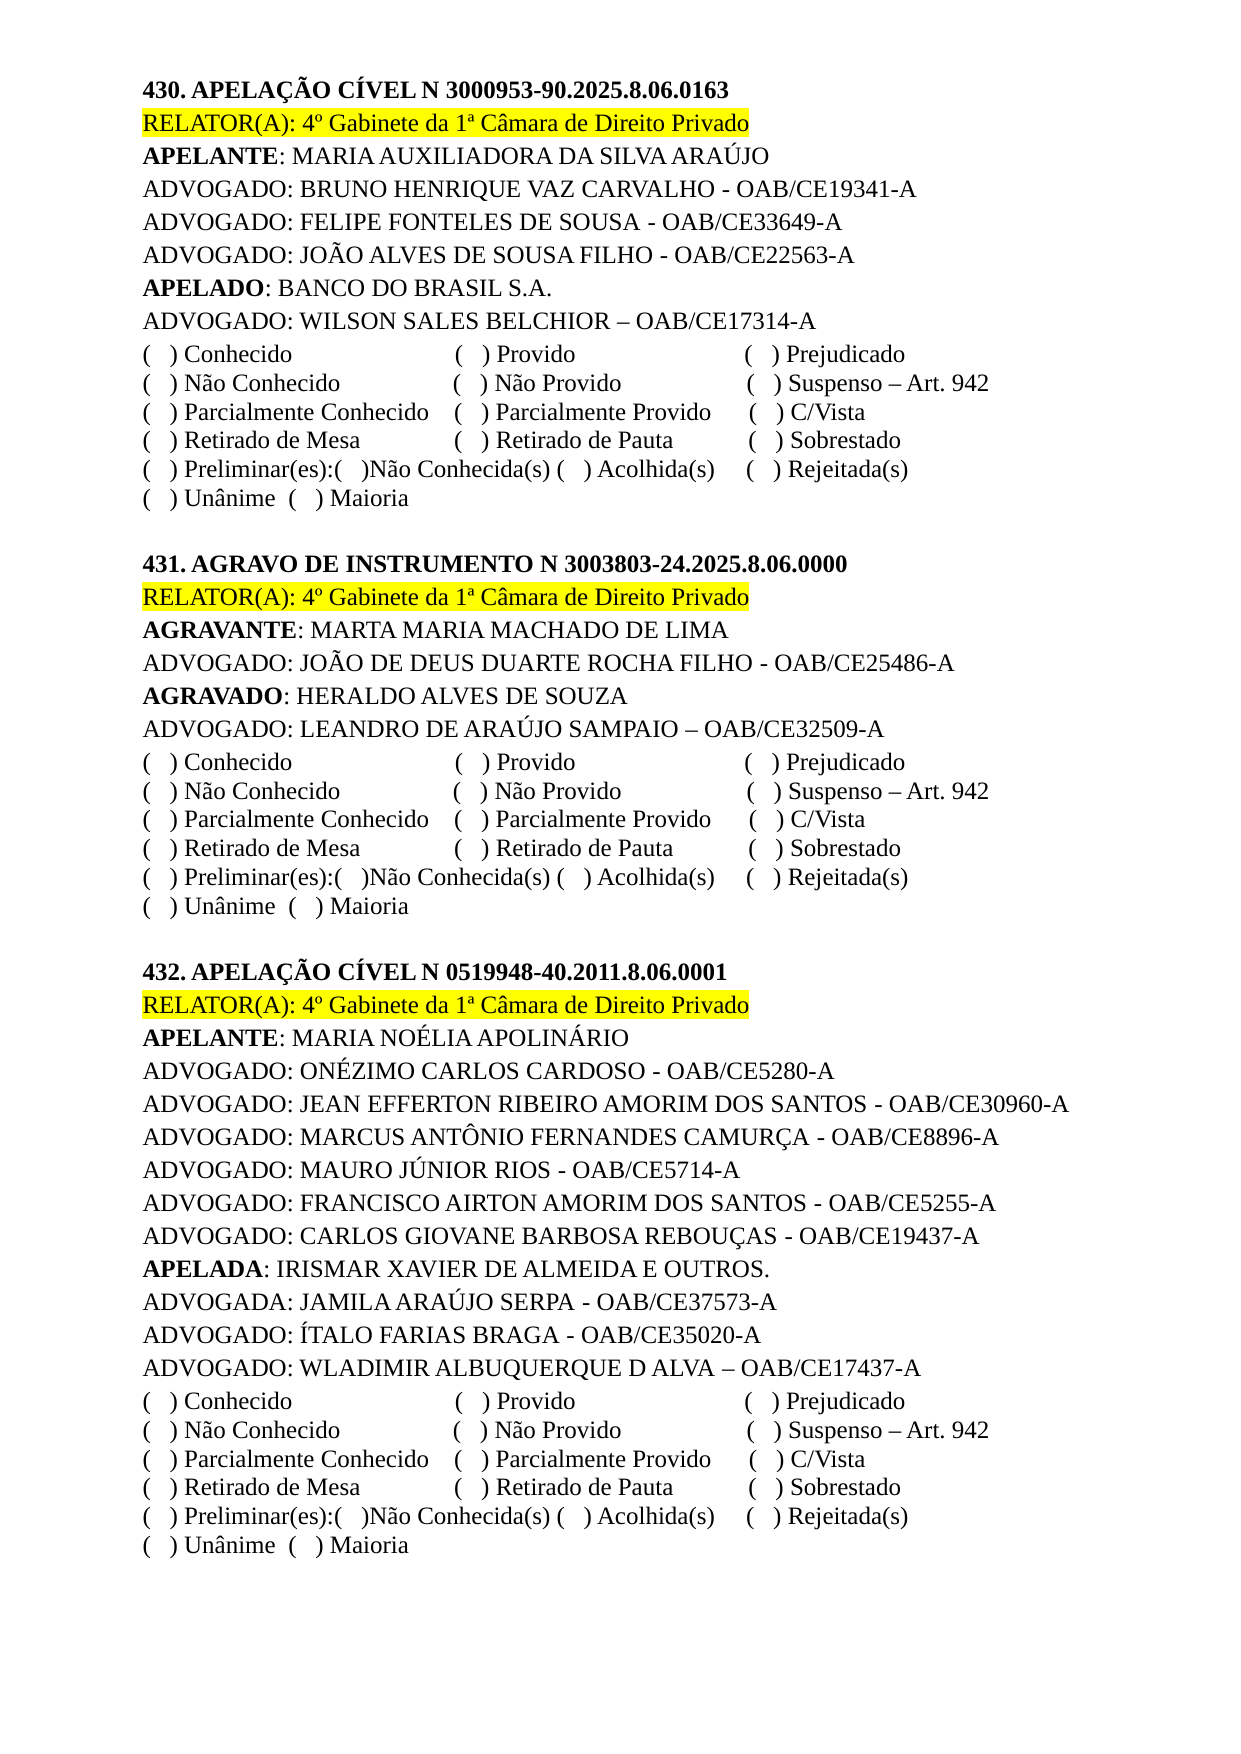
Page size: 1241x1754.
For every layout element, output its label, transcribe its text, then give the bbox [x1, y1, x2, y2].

text ( ) Unânime ( ) Maioria 431. AGRAVO DE INSTRUMENTO N 3003803-24.2025.8.06.0000 RELATOR(A): 4º Gabinete da 1ª Câmara de Direito Privado AGRAVANTE: MARTA MARIA MACHADO DE LIMA ADVOGADO: JOÃO DE DEUS DUARTE ROCHA FILHO - OAB/CE25486-A AGRAVADO: HERALDO ALVES DE SOUZA ADVOGADO: LEANDRO DE ARAÚJO SAMPAIO – OAB/CE32509-A [142, 483, 1141, 743]
text ( ) Retirado de Mesa ( ) Retirado de Pauta ( ) Sobrestado [142, 1472, 1158, 1501]
text ( ) Não Conhecido ( ) Não Provido ( ) Suspenso – Art. 942 [142, 368, 1158, 397]
text ( ) Preliminar(es):( )Não Conhecida(s) ( ) Acolhida(s) ( ) Rejeitada(s) [142, 862, 1158, 891]
text ( ) Retirado de Mesa ( ) Retirado de Pauta ( ) Sobrestado [142, 833, 1158, 862]
text ( ) Não Conhecido ( ) Não Provido ( ) Suspenso – Art. 942 [142, 1415, 1158, 1444]
text ( ) Unânime ( ) Maioria [142, 1530, 1141, 1625]
text ( ) Unânime ( ) Maioria 432. APELAÇÃO CÍVEL N 0519948-40.2011.8.06.0001 RELATOR(A): 4º Gabinete da 1ª Câmara de Direito Privado APELANTE: MARIA NOÉLIA APOLINÁRIO ADVOGADO: ONÉZIMO CARLOS CARDOSO - OAB/CE5280-A ADVOGADO: JEAN EFFERTON RIBEIRO AMORIM DOS SANTOS - OAB/CE30960-A ADVOGADO: MARCUS ANTÔNIO FERNANDES CAMURÇA - OAB/CE8896-A ADVOGADO: MAURO JÚNIOR RIOS - OAB/CE5714-A ADVOGADO: FRANCISCO AIRTON AMORIM DOS SANTOS - OAB/CE5255-A ADVOGADO: CARLOS GIOVANE BARBOSA REBOUÇAS - OAB/CE19437-A APELADA: IRISMAR XAVIER DE ALMEIDA E OUTROS. ADVOGADA: JAMILA ARAÚJO SERPA - OAB/CE37573-A ADVOGADO: ÍTALO FARIAS BRAGA - OAB/CE35020-A ADVOGADO: WLADIMIR ALBUQUERQUE D ALVA – OAB/CE17437-A [142, 891, 1141, 1382]
text ( ) Retirado de Mesa ( ) Retirado de Pauta ( ) Sobrestado [142, 425, 1158, 454]
text ( ) Preliminar(es):( )Não Conhecida(s) ( ) Acolhida(s) ( ) Rejeitada(s) [142, 1501, 1158, 1530]
text 430. APELAÇÃO CÍVEL N 3000953-90.2025.8.06.0163 RELATOR(A): 4º Gabinete da 1ª Câmara de Direito Privado APELANTE: MARIA AUXILIADORA DA SILVA ARAÚJO ADVOGADO: BRUNO HENRIQUE VAZ CARVALHO - OAB/CE19341-A ADVOGADO: FELIPE FONTELES DE SOUSA - OAB/CE33649-A ADVOGADO: JOÃO ALVES DE SOUSA FILHO - OAB/CE22563-A APELADO: BANCO DO BRASIL S.A. ADVOGADO: WILSON SALES BELCHIOR – OAB/CE17314-A [142, 75, 1141, 335]
text ( ) Parcialmente Conhecido ( ) Parcialmente Provido ( ) C/Vista [142, 804, 1158, 833]
text ( ) Conhecido ( ) Provido ( ) Prejudicado [142, 339, 1141, 368]
text ( ) Preliminar(es):( )Não Conhecida(s) ( ) Acolhida(s) ( ) Rejeitada(s) [142, 454, 1158, 483]
text ( ) Parcialmente Conhecido ( ) Parcialmente Provido ( ) C/Vista [142, 1444, 1158, 1472]
text ( ) Parcialmente Conhecido ( ) Parcialmente Provido ( ) C/Vista [142, 397, 1158, 425]
text ( ) Conhecido ( ) Provido ( ) Prejudicado [142, 1386, 1141, 1415]
text ( ) Conhecido ( ) Provido ( ) Prejudicado [142, 747, 1141, 776]
text ( ) Não Conhecido ( ) Não Provido ( ) Suspenso – Art. 942 [142, 776, 1158, 804]
